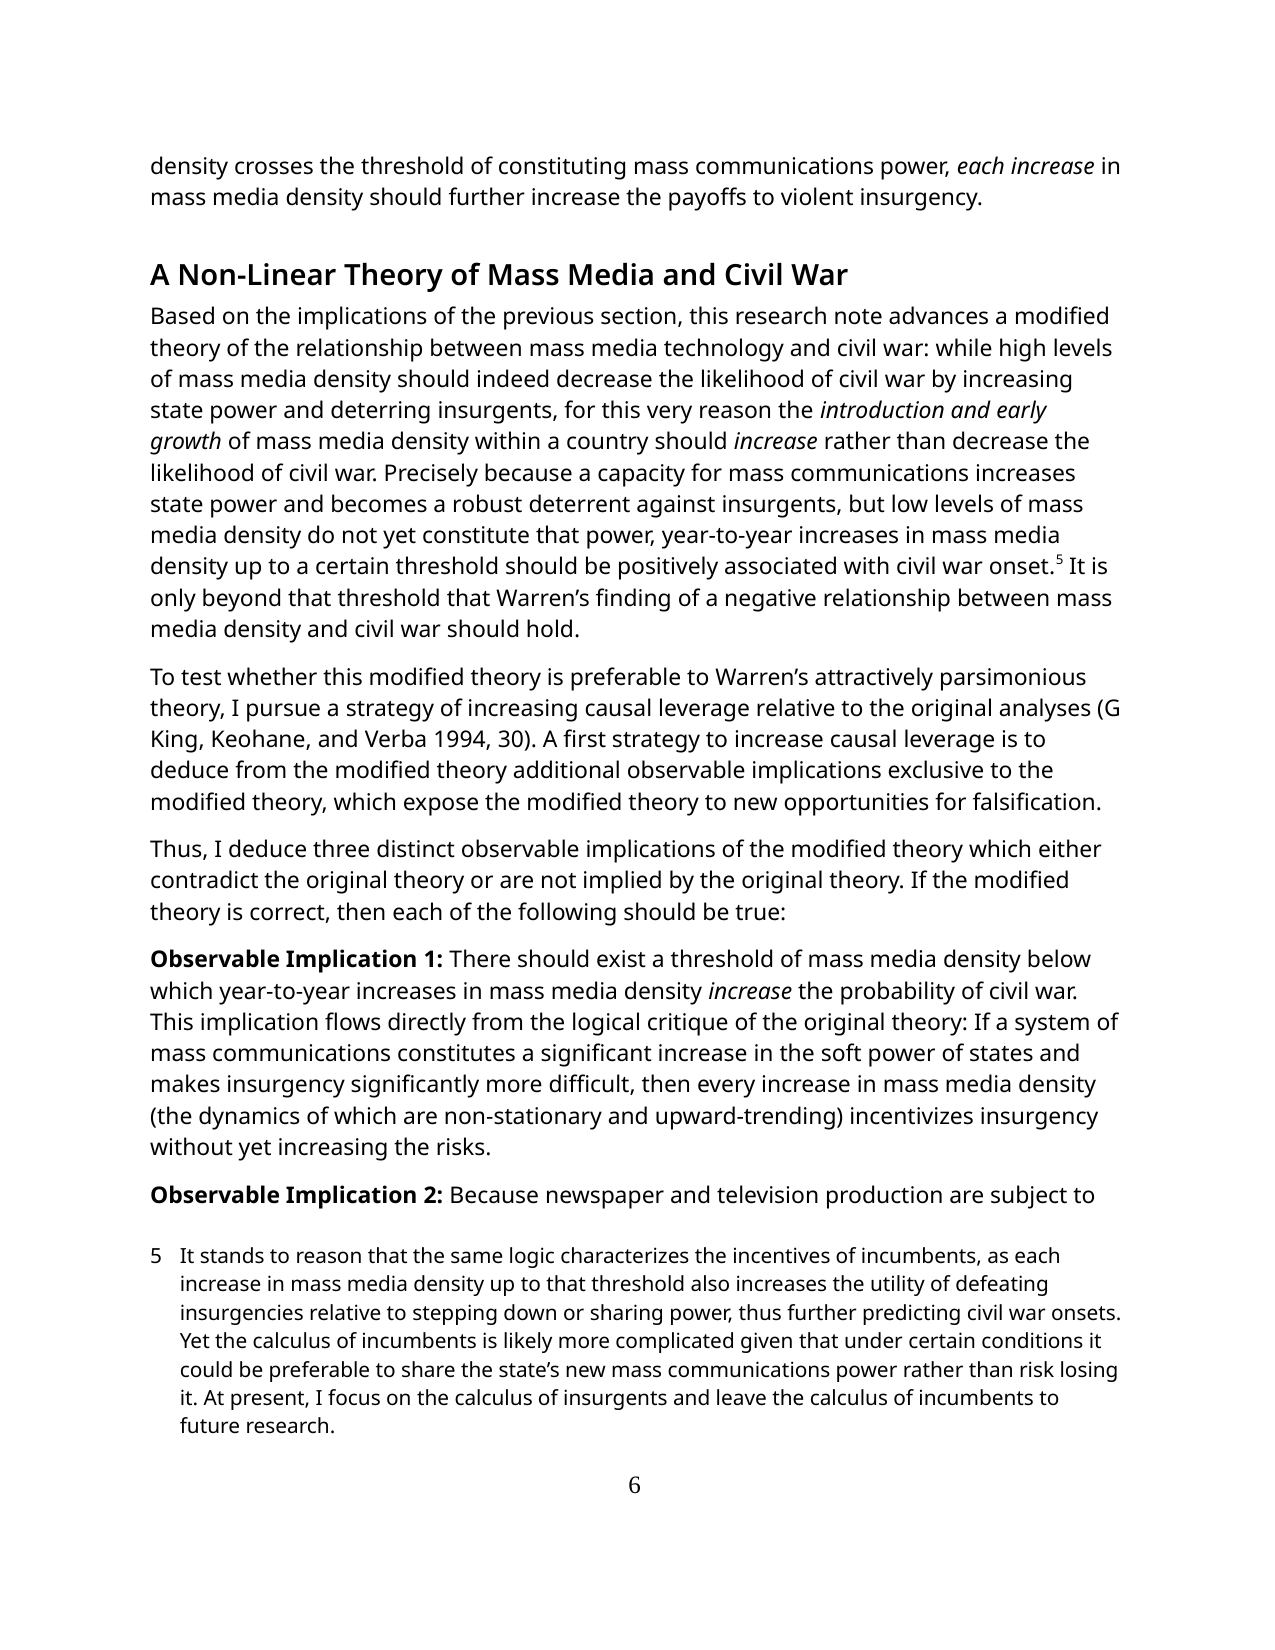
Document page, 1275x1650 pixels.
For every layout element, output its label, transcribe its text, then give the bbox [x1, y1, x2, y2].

text Thus, I deduce three distinct observable implications of the modified theory which either contradict the original theory or are not implied by the original theory. If the modified theory is correct, then each of the following should be true: [150, 833, 1125, 927]
text Based on the implications of the previous section, this research note advances a modified theory of the relationship between mass media technology and civil war: while high levels of mass media density should indeed decrease the likelihood of civil war by increasing state power and deterring insurgents, for this very reason the introduction and early growth of mass media density within a country should increase rather than decrease the likelihood of civil war. Precisely because a capacity for mass communications increases state power and becomes a robust deterrent against insurgents, but low levels of mass media density do not yet constitute that power, year-to-year increases in mass media density up to a certain threshold should be positively associated with civil war onset. It is only beyond that threshold that Warren’s finding of a negative relationship between mass media density and civil war should hold. [150, 300, 1125, 644]
text It stands to reason that the same logic characterizes the incentives of incumbents, as each increase in mass media density up to that threshold also increases the utility of defeating insurgencies relative to stepping down or sharing power, thus further predicting civil war onsets. Yet the calculus of incumbents is likely more complicated given that under certain conditions it could be preferable to share the state’s new mass communications power rather than risk losing it. At present, I focus on the calculus of insurgents and leave the calculus of incumbents to future research. [150, 1241, 1125, 1440]
text Observable Implication 2: Because newspaper and television production are subject to [150, 1178, 1125, 1210]
text To test whether this modified theory is preferable to Warren’s attractively parsimonious theory, I pursue a strategy of increasing causal leverage relative to the original analyses (G King, Keohane, and Verba 1994, 30). A first strategy to increase causal leverage is to deduce from the modified theory additional observable implications exclusive to the modified theory, which expose the modified theory to new opportunities for falsification. [150, 660, 1125, 817]
text Observable Implication 1: There should exist a threshold of mass media density below which year-to-year increases in mass media density increase the probability of civil war. This implication flows directly from the logical critique of the original theory: If a system of mass communications constitutes a significant increase in the soft power of states and makes insurgency significantly more difficult, then every increase in mass media density (the dynamics of which are non-stationary and upward-trending) incentivizes insurgency without yet increasing the risks. [150, 943, 1125, 1162]
subtitle A Non-Linear Theory of Mass Media and Civil War [150, 254, 1125, 294]
text density crosses the threshold of constituting mass communications power, each increase in mass media density should further increase the payoffs to violent insurgency. [150, 150, 1125, 212]
